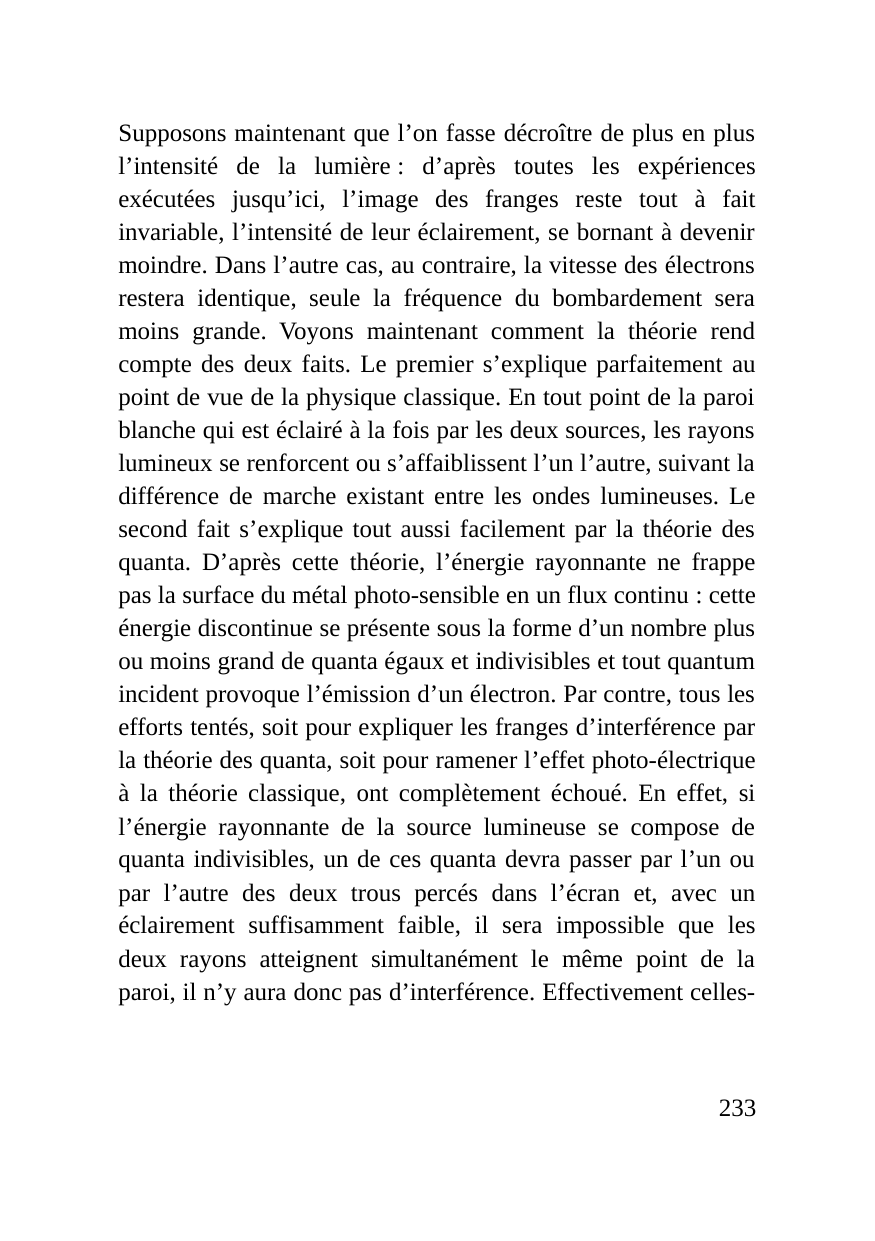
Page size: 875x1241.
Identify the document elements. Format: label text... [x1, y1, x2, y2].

text Supposons maintenant que l’on fasse décroître de plus en plus l’intensité de la lumière : d’après toutes les expériences exécutées jusqu’ici, l’image des franges reste tout à fait invariable, l’intensité de leur éclairement, se bornant à devenir moindre. Dans l’autre cas, au contraire, la vitesse des électrons restera identique, seule la fréquence du bombardement sera moins grande. Voyons maintenant comment la théorie rend compte des deux faits. Le premier s’explique parfaitement au point de vue de la physique classique. En tout point de la paroi blanche qui est éclairé à la fois par les deux sources, les rayons lumineux se renforcent ou s’affaiblissent l’un l’autre, suivant la différence de marche existant entre les ondes lumineuses. Le second fait s’explique tout aussi facilement par la théorie des quanta. D’après cette théorie, l’énergie rayonnante ne frappe pas la surface du métal photo-sensible en un flux continu : cette énergie discontinue se présente sous la forme d’un nombre plus ou moins grand de quanta égaux et indivisibles et tout quantum incident provoque l’émission d’un électron. Par contre, tous les efforts tentés, soit pour expliquer les franges d’interférence par la théorie des quanta, soit pour ramener l’effet photo-électrique à la théorie classique, ont complètement échoué. En effet, si l’énergie rayonnante de la source lumineuse se compose de quanta indivisibles, un de ces quanta devra passer par l’un ou par l’autre des deux trous percés dans l’écran et, avec un éclairement suffisamment faible, il sera impossible que les deux rayons atteignent simultanément le même point de la paroi, il n’y aura donc pas d’interférence. Effectivement celles- [118, 118, 756, 1005]
